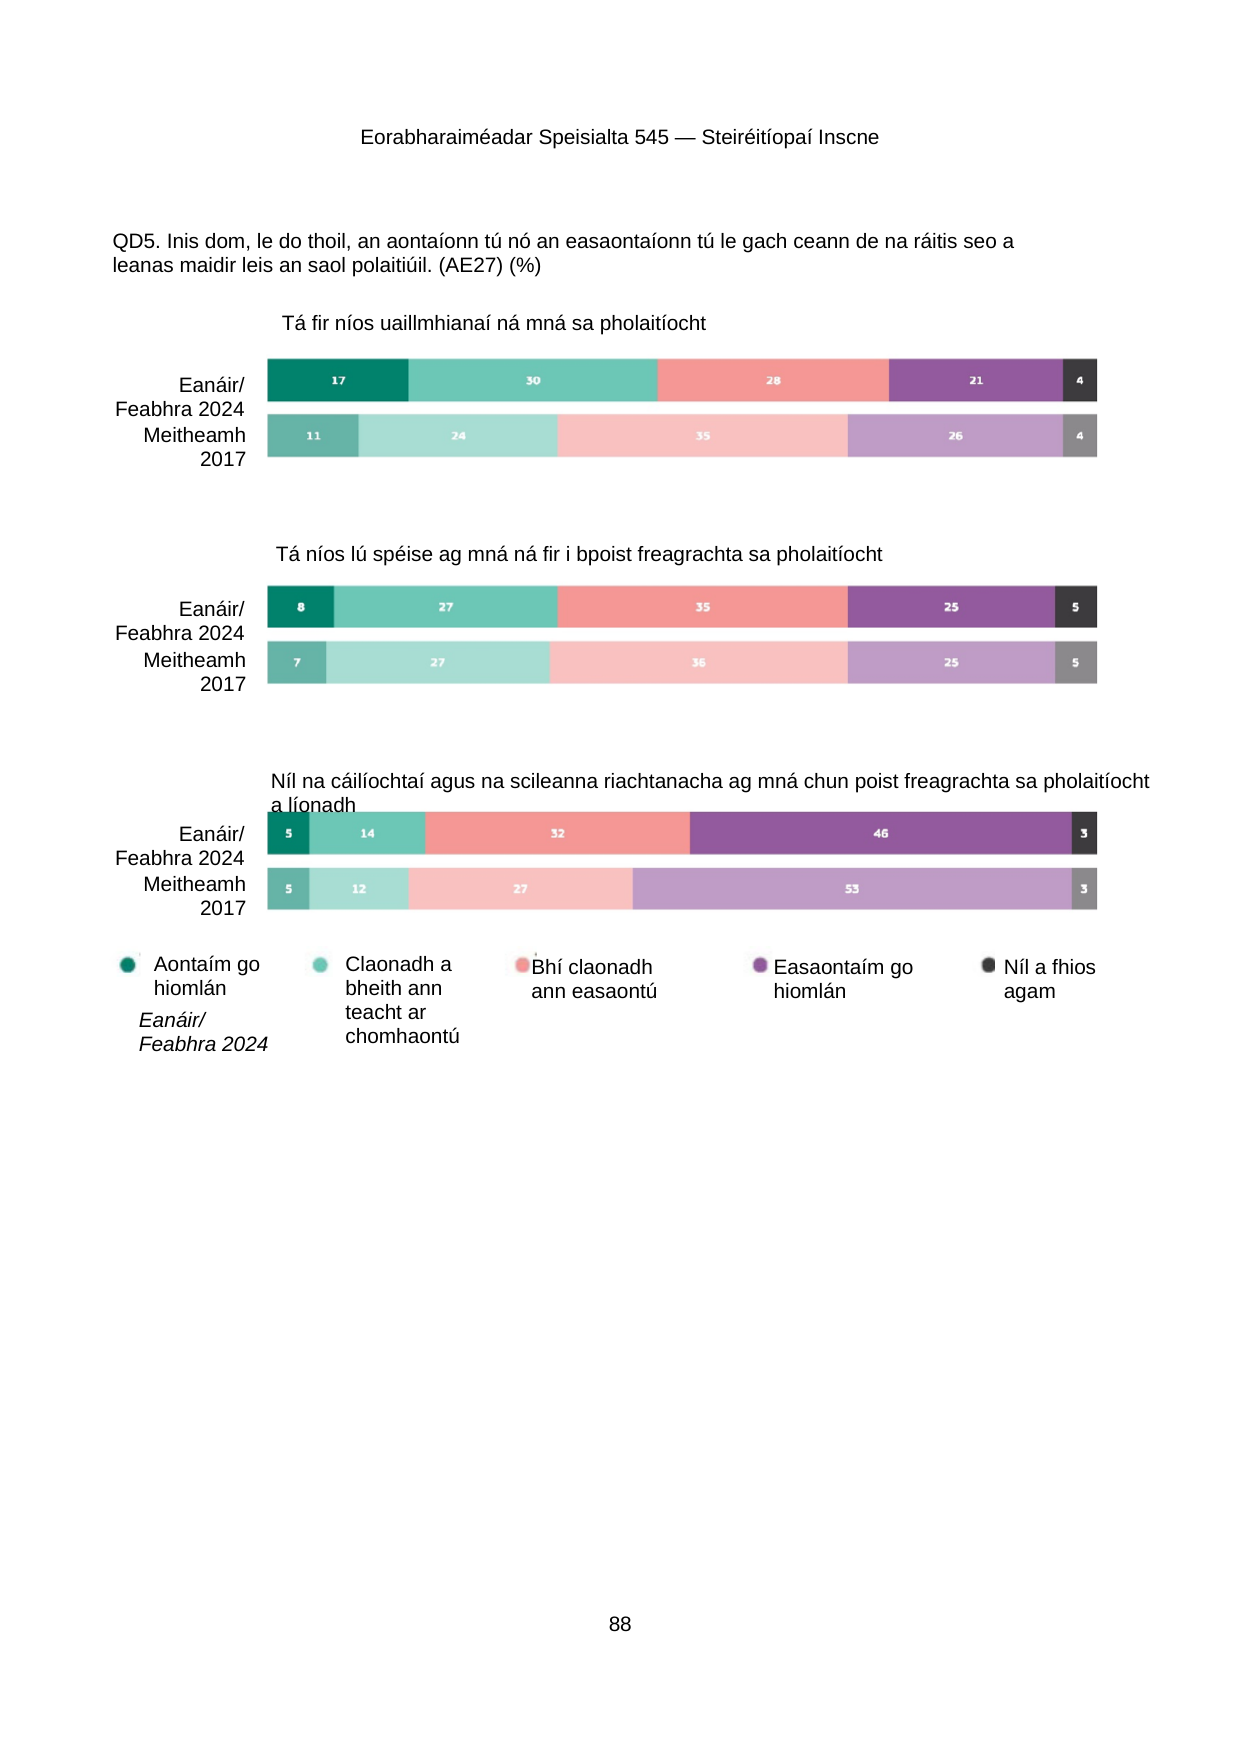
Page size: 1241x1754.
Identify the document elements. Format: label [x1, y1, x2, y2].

picture [266, 352, 1098, 914]
picture [109, 946, 995, 977]
